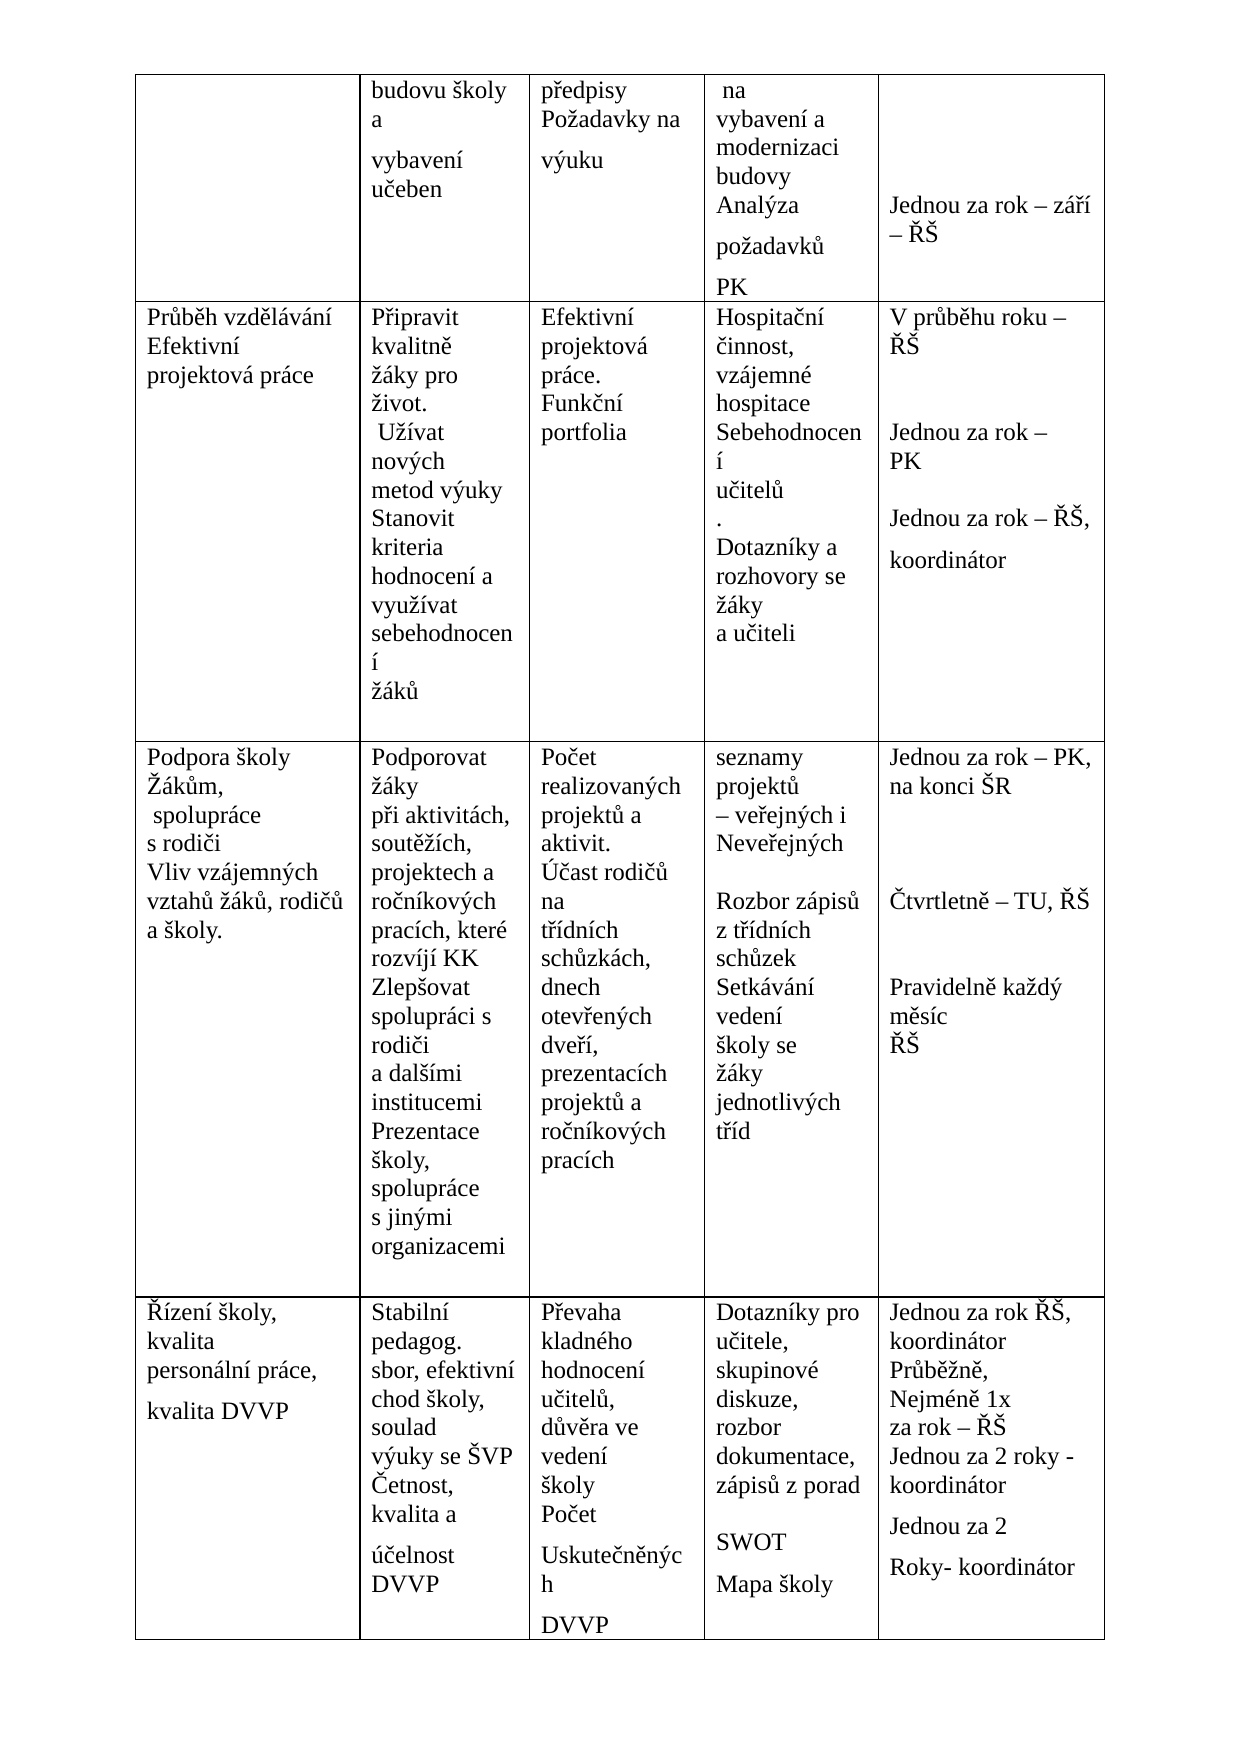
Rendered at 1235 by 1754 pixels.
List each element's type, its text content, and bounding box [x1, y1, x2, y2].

table_cell Stabilní pedagog. sbor, efektivní chod školy, soulad výuky se ŠVP Četnost, kvalita a účelnost DVVP [361, 1298, 529, 1639]
table_cell předpisy Požadavky na výuku [530, 75, 704, 301]
table_cell Efektivní projektová práce. Funkční portfolia [530, 302, 704, 741]
table_cell Průběh vzdělávání Efektivní projektová práce [136, 302, 359, 741]
table_cell budovu školy a vybavení učeben [361, 75, 529, 301]
table_cell Jednou za rok – PK, na konci ŠR Čtvrtletně – TU, ŘŠ Pravidelně každý měsíc ŘŠ [879, 742, 1104, 1296]
table_cell Jednou za rok – září – ŘŠ [879, 75, 1104, 301]
table_cell Podpora školy Žákům, spolupráce s rodiči Vliv vzájemných vztahů žáků, rodičů a školy. [136, 742, 359, 1296]
table_cell Připravit kvalitně žáky pro život. Užívat nových metod výuky Stanovit kriteria hodnocení a využívat sebehodnocení žáků [361, 302, 529, 741]
table_cell Počet realizovaných projektů a aktivit. Účast rodičů na třídních schůzkách, dnech otevřených dveří, prezentacích projektů a ročníkových pracích [530, 742, 704, 1296]
table_cell Převaha kladného hodnocení učitelů, důvěra ve vedení školy Počet Uskutečněných DVVP [530, 1298, 704, 1639]
table_cell na vybavení a modernizaci budovy Analýza požadavků PK [705, 75, 878, 301]
table_cell Jednou za rok ŘŠ, koordinátor Průběžně, Nejméně 1x za rok – ŘŠ Jednou za 2 roky - koordinátor Jednou za 2 Roky- koordinátor [879, 1298, 1104, 1639]
table_cell V průběhu roku – ŘŠ Jednou za rok – PK Jednou za rok – ŘŠ, koordinátor [879, 302, 1104, 741]
table_cell Hospitační činnost, vzájemné hospitace Sebehodnocení učitelů . Dotazníky a rozhovory se žáky a učiteli [705, 302, 878, 741]
table_cell Řízení školy, kvalita personální práce, kvalita DVVP [136, 1298, 359, 1639]
table_cell seznamy projektů – veřejných i Neveřejných Rozbor zápisů z třídních schůzek Setkávání vedení školy se žáky jednotlivých tříd [705, 742, 878, 1296]
table_cell [136, 75, 359, 301]
table_cell Dotazníky pro učitele, skupinové diskuze, rozbor dokumentace, zápisů z porad SWOT Mapa školy [705, 1298, 878, 1639]
table_cell Podporovat žáky při aktivitách, soutěžích, projektech a ročníkových pracích, které rozvíjí KK Zlepšovat spolupráci s rodiči a dalšími institucemi Prezentace školy, spolupráce s jinými organizacemi [361, 742, 529, 1296]
